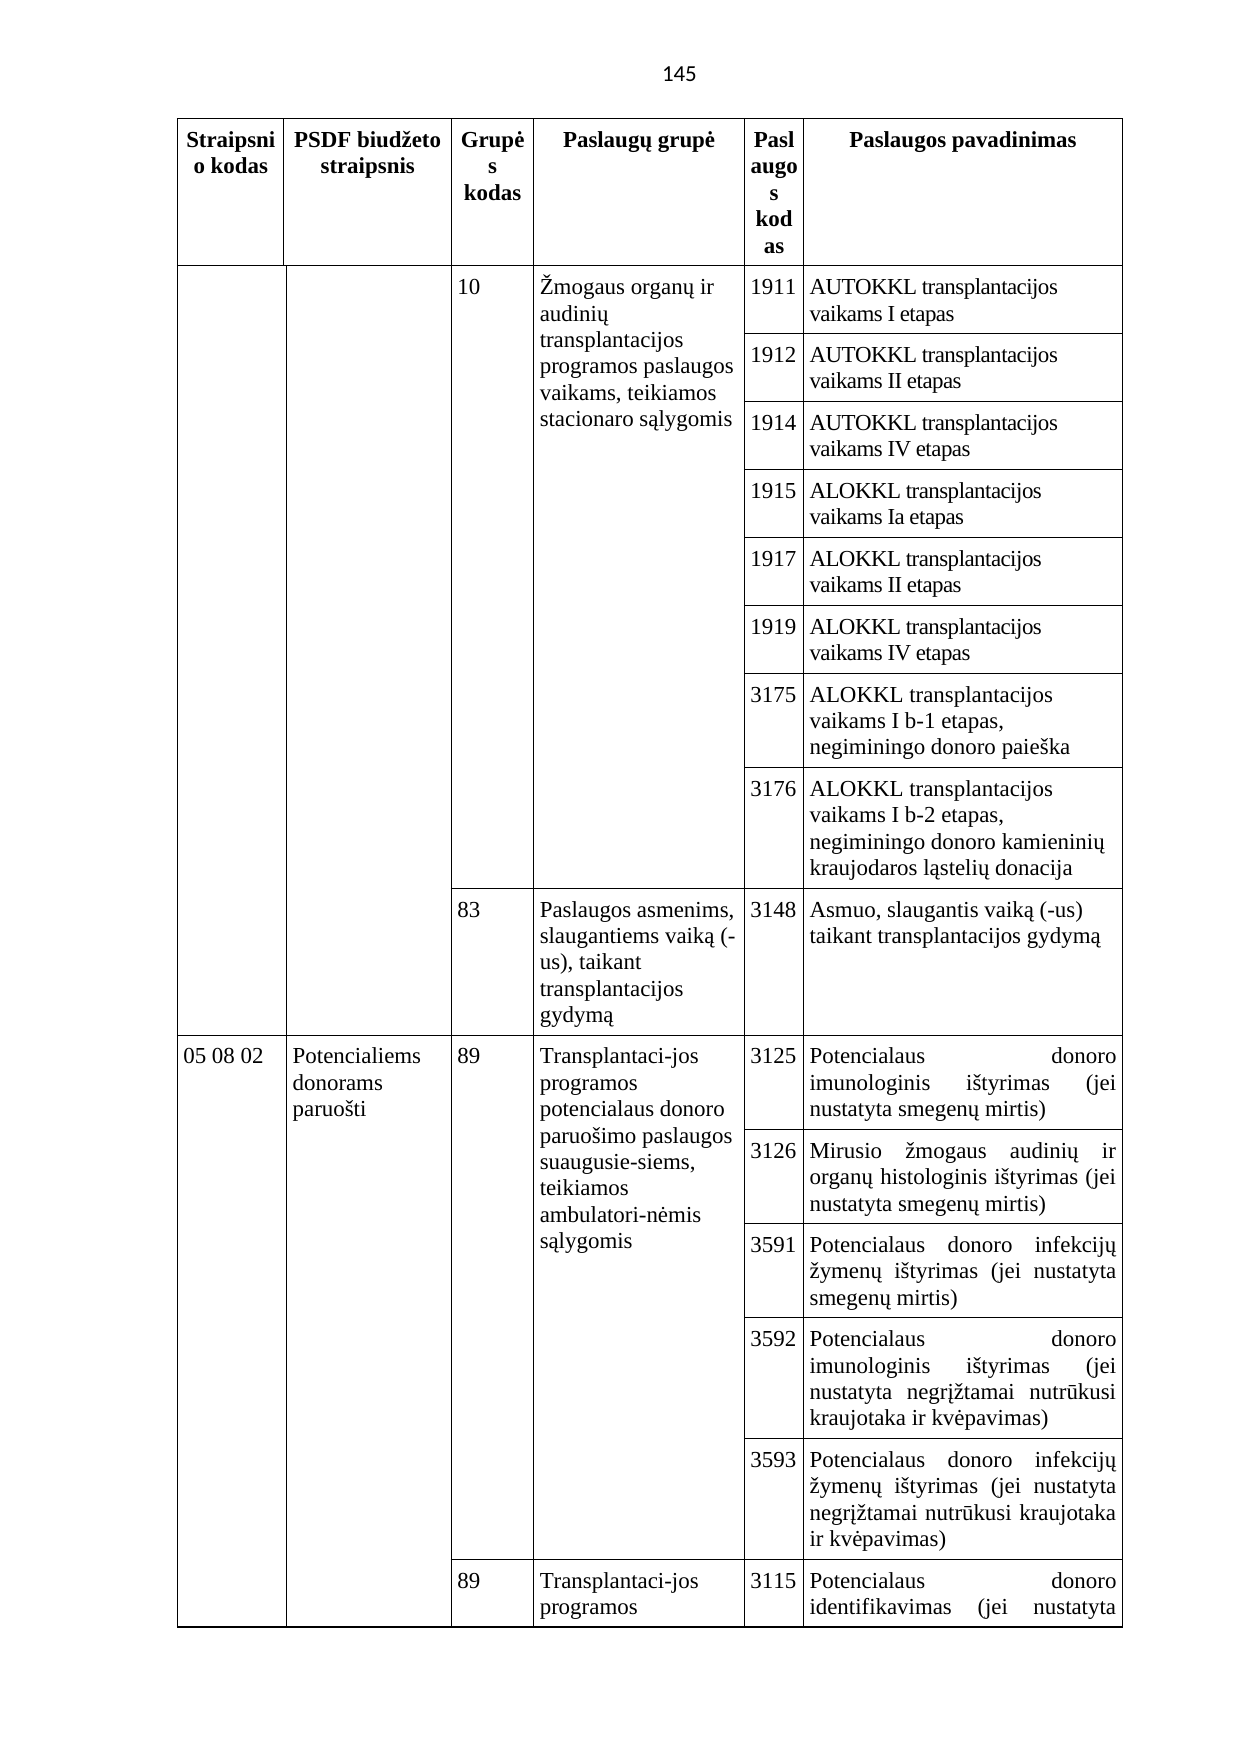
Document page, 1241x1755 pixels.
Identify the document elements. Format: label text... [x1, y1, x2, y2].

table_cell 3126 [745, 1130, 803, 1223]
table_cell Mirusio žmogaus audinių ir organų histologinis ištyrimas (jei nustatyta smegenų mirtis) [804, 1130, 1122, 1223]
table_cell [287, 673, 451, 767]
table_cell 89 [452, 1036, 533, 1558]
table_cell 05 08 02 [178, 1036, 286, 1626]
table_cell [287, 333, 451, 401]
table_cell 3591 [745, 1224, 803, 1317]
table_cell [287, 537, 451, 605]
table_cell [452, 605, 533, 673]
table_cell [452, 401, 533, 469]
table_cell [534, 673, 744, 767]
table_cell 1919 [745, 606, 803, 673]
table_cell Potencialaus donoro infekcijų žymenų ištyrimas (jei nustatyta smegenų mirtis) [804, 1224, 1122, 1317]
table_cell 89 [452, 1560, 533, 1626]
table_cell 1915 [745, 470, 803, 537]
table_cell ALOKKL transplantacijos vaikams Ia etapas [804, 470, 1122, 537]
table_header Paslaugos pavadinimas [804, 119, 1122, 265]
table_header Grupės kodas [452, 119, 533, 265]
table_cell [178, 673, 286, 767]
table_cell [452, 333, 533, 401]
table_cell [287, 401, 451, 469]
table_cell [178, 333, 286, 401]
table_cell 3593 [745, 1439, 803, 1558]
table_cell Asmuo, slaugantis vaiką (-us) taikant transplantacijos gydymą [804, 889, 1122, 1034]
table_cell 83 [452, 889, 533, 1034]
table_cell [452, 537, 533, 605]
table_cell 3115 [745, 1560, 803, 1626]
table_cell [452, 767, 533, 887]
table_cell Potencialaus donoro imunologinis ištyrimas (jei nustatyta smegenų mirtis) [804, 1036, 1122, 1129]
table_cell 3176 [745, 768, 803, 887]
table_header Paslaugos kodas [745, 119, 803, 265]
table_cell 1911 [745, 266, 803, 333]
table_cell [178, 401, 286, 469]
table_cell 3175 [745, 674, 803, 767]
table_cell [178, 537, 286, 605]
table_cell ALOKKL transplantacijos vaikams II etapas [804, 538, 1122, 605]
table_cell [178, 469, 286, 537]
table_cell AUTOKKL transplantacijos vaikams II etapas [804, 334, 1122, 401]
table_cell 3592 [745, 1318, 803, 1438]
table_cell Potencialaus donoro identifikavimas (jei nustatyta [804, 1560, 1122, 1626]
table_cell Potencialaus donoro infekcijų žymenų ištyrimas (jei nustatyta negrįžtamai nutrūkusi kraujotaka ir kvėpavimas) [804, 1439, 1122, 1558]
table_cell Potencialiems donorams paruošti [287, 1036, 451, 1626]
table_cell 1914 [745, 402, 803, 469]
table_cell ALOKKL transplantacijos vaikams I b-2 etapas, negiminingo donoro kamieninių kraujodaros ląstelių donacija [804, 768, 1122, 887]
table_cell 1917 [745, 538, 803, 605]
table_cell 3148 [745, 889, 803, 1034]
table_cell ALOKKL transplantacijos vaikams IV etapas [804, 606, 1122, 673]
table_cell 1912 [745, 334, 803, 401]
table_cell AUTOKKL transplantacijos vaikams IV etapas [804, 402, 1122, 469]
table_cell [287, 767, 451, 1034]
table_cell Žmogaus organų ir audinių transplantacijos programos paslaugos vaikams, teikiamos stacionaro sąlygomis [534, 266, 744, 673]
table_header Paslaugų grupė [534, 119, 744, 265]
table_cell AUTOKKL transplantacijos vaikams I etapas [804, 266, 1122, 333]
table_cell [178, 266, 286, 333]
table_cell ALOKKL transplantacijos vaikams I b-1 etapas, negiminingo donoro paieška [804, 674, 1122, 767]
table_cell [452, 673, 533, 767]
table_cell Potencialaus donoro imunologinis ištyrimas (jei nustatyta negrįžtamai nutrūkusi kraujotaka ir kvėpavimas) [804, 1318, 1122, 1438]
table_header Straipsnio kodas [178, 119, 283, 265]
table_cell [287, 605, 451, 673]
table_header PSDF biudžeto straipsnis [284, 119, 451, 265]
table_cell Transplantaci-jos programos potencialaus donoro paruošimo paslaugos suaugusie-siems, teikiamos ambulatori-nėmis sąlygomis [534, 1036, 744, 1558]
table_cell [178, 605, 286, 673]
table_cell [534, 767, 744, 887]
table_cell Paslaugos asmenims, slaugantiems vaiką (-us), taikant transplantacijos gydymą [534, 889, 744, 1034]
table_cell [178, 767, 286, 1034]
table_cell [452, 469, 533, 537]
table_cell Transplantaci-jos programos [534, 1560, 744, 1626]
table_cell [287, 469, 451, 537]
table_cell 10 [452, 266, 533, 333]
table_cell [287, 266, 451, 333]
table_cell 3125 [745, 1036, 803, 1129]
